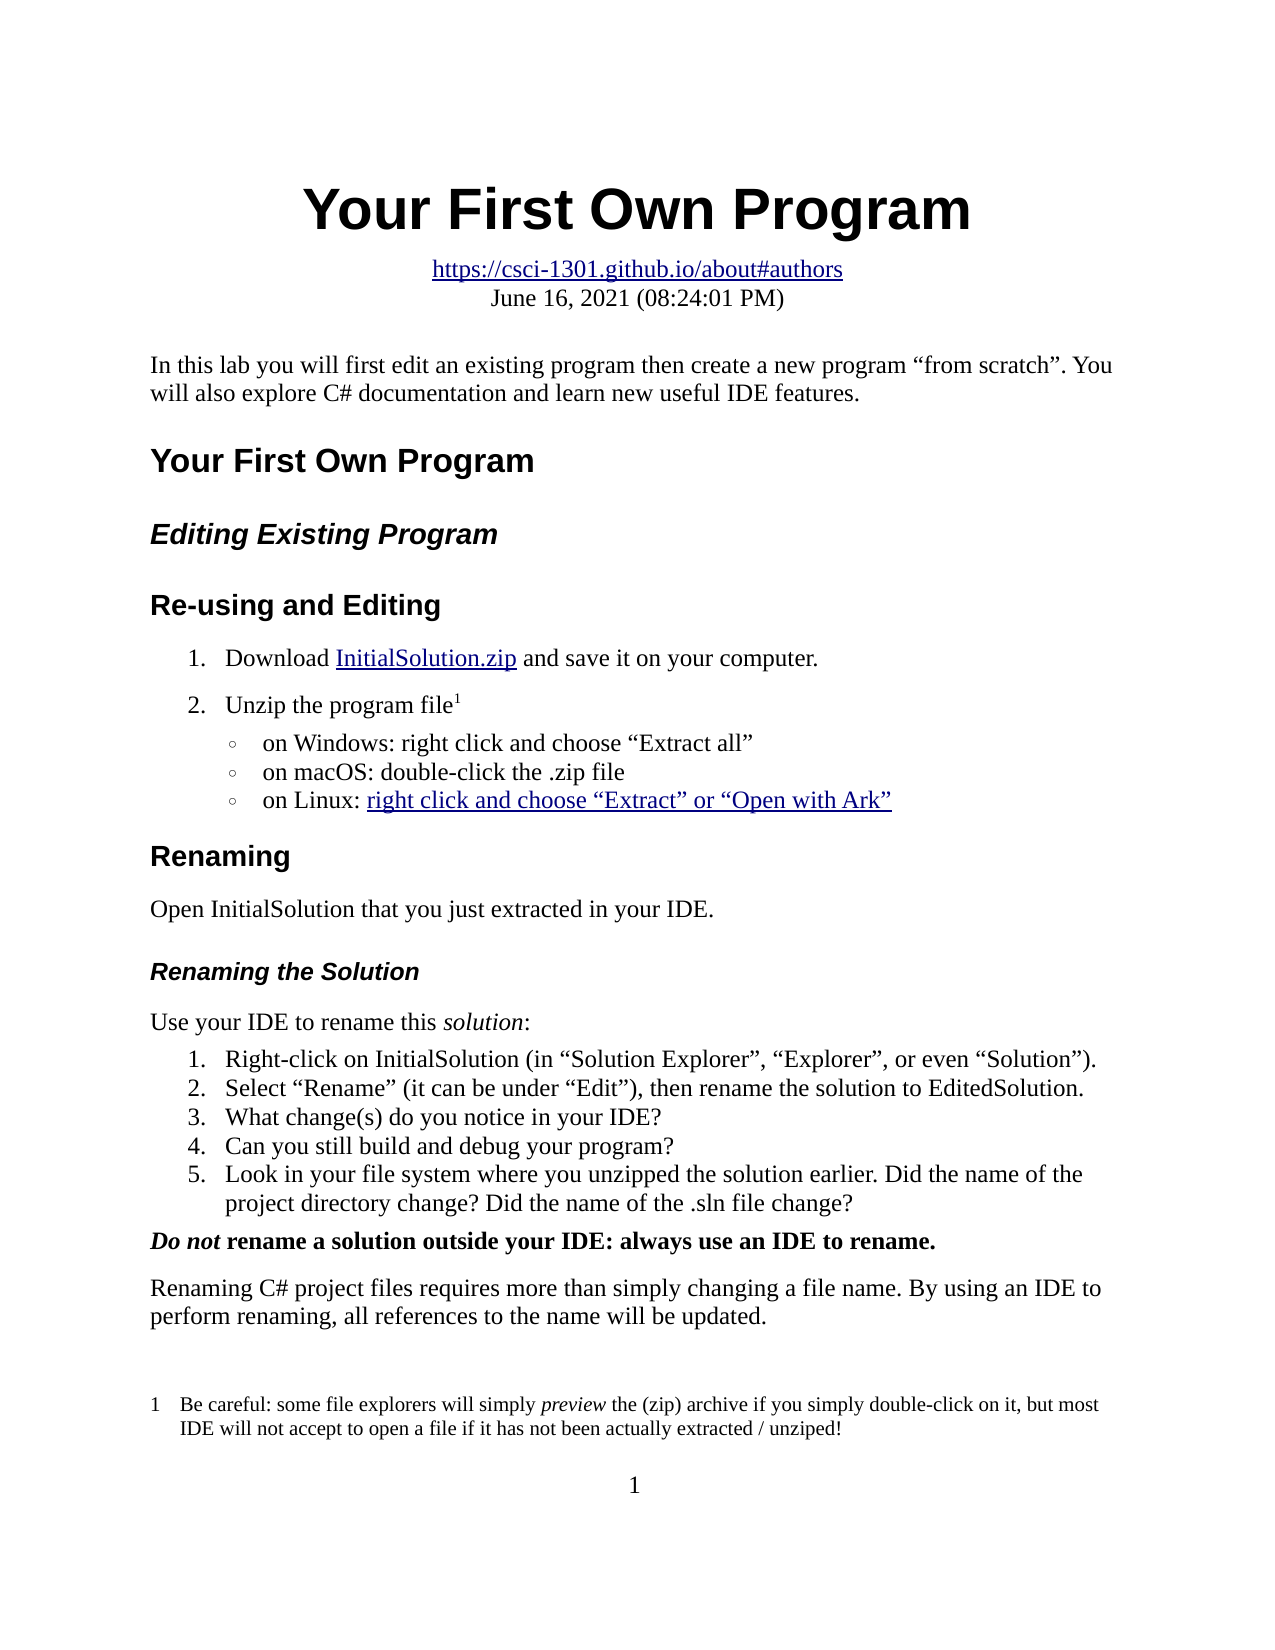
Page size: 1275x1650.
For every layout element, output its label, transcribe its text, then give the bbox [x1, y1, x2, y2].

list on Windows: right click and choose “Extract all” [225, 728, 1125, 757]
text Use your IDE to rename this solution: [150, 1007, 1125, 1036]
subtitle Re-using and Editing [150, 588, 1125, 622]
list Look in your file system where you unzipped the solution earlier. Did the name of the project directory change? Did the name of the .sln file change? [187, 1159, 1125, 1217]
list on Linux: right click and choose “Extract” or “Open with Ark” [225, 785, 1125, 814]
text Renaming C# project files requires more than simply changing a file name. By using an IDE to perform renaming, all references to the name will be updated. [150, 1273, 1125, 1330]
text June 16, 2021 (08:24:01 PM) [150, 283, 1125, 312]
text https://csci-1301.github.io/about#authors [150, 254, 1125, 283]
subtitle Renaming the Solution [150, 957, 1125, 985]
list Select “Rename” (it can be under “Edit”), then rename the solution to EditedSolution. [187, 1073, 1125, 1102]
text Do not rename a solution outside your IDE: always use an IDE to rename. [150, 1226, 1125, 1255]
text Open InitialSolution that you just extracted in your IDE. [150, 894, 1125, 923]
list on macOS: double-click the .zip file [225, 757, 1125, 785]
subtitle Your First Own Program [150, 441, 1125, 480]
text In this lab you will first edit an existing program then create a new program “from scratch”. You will also explore C# documentation and learn new useful IDE features. [150, 350, 1125, 407]
list Right-click on InitialSolution (in “Solution Explorer”, “Explorer”, or even “Solution”). [187, 1044, 1125, 1073]
list What change(s) do you notice in your IDE? [187, 1102, 1125, 1131]
list Download InitialSolution.zip and save it on your computer. [187, 643, 1125, 672]
list Be careful: some file explorers will simply preview the (zip) archive if you simply double-click on it, but most IDE will not accept to open a file if it has not been actually extracted / unziped! [150, 1392, 1125, 1440]
list Unzip the program file [187, 690, 1125, 719]
title Your First Own Program [150, 175, 1125, 242]
subtitle Editing Existing Program [150, 517, 1125, 551]
list Can you still build and debug your program? [187, 1131, 1125, 1159]
subtitle Renaming [150, 839, 1125, 873]
